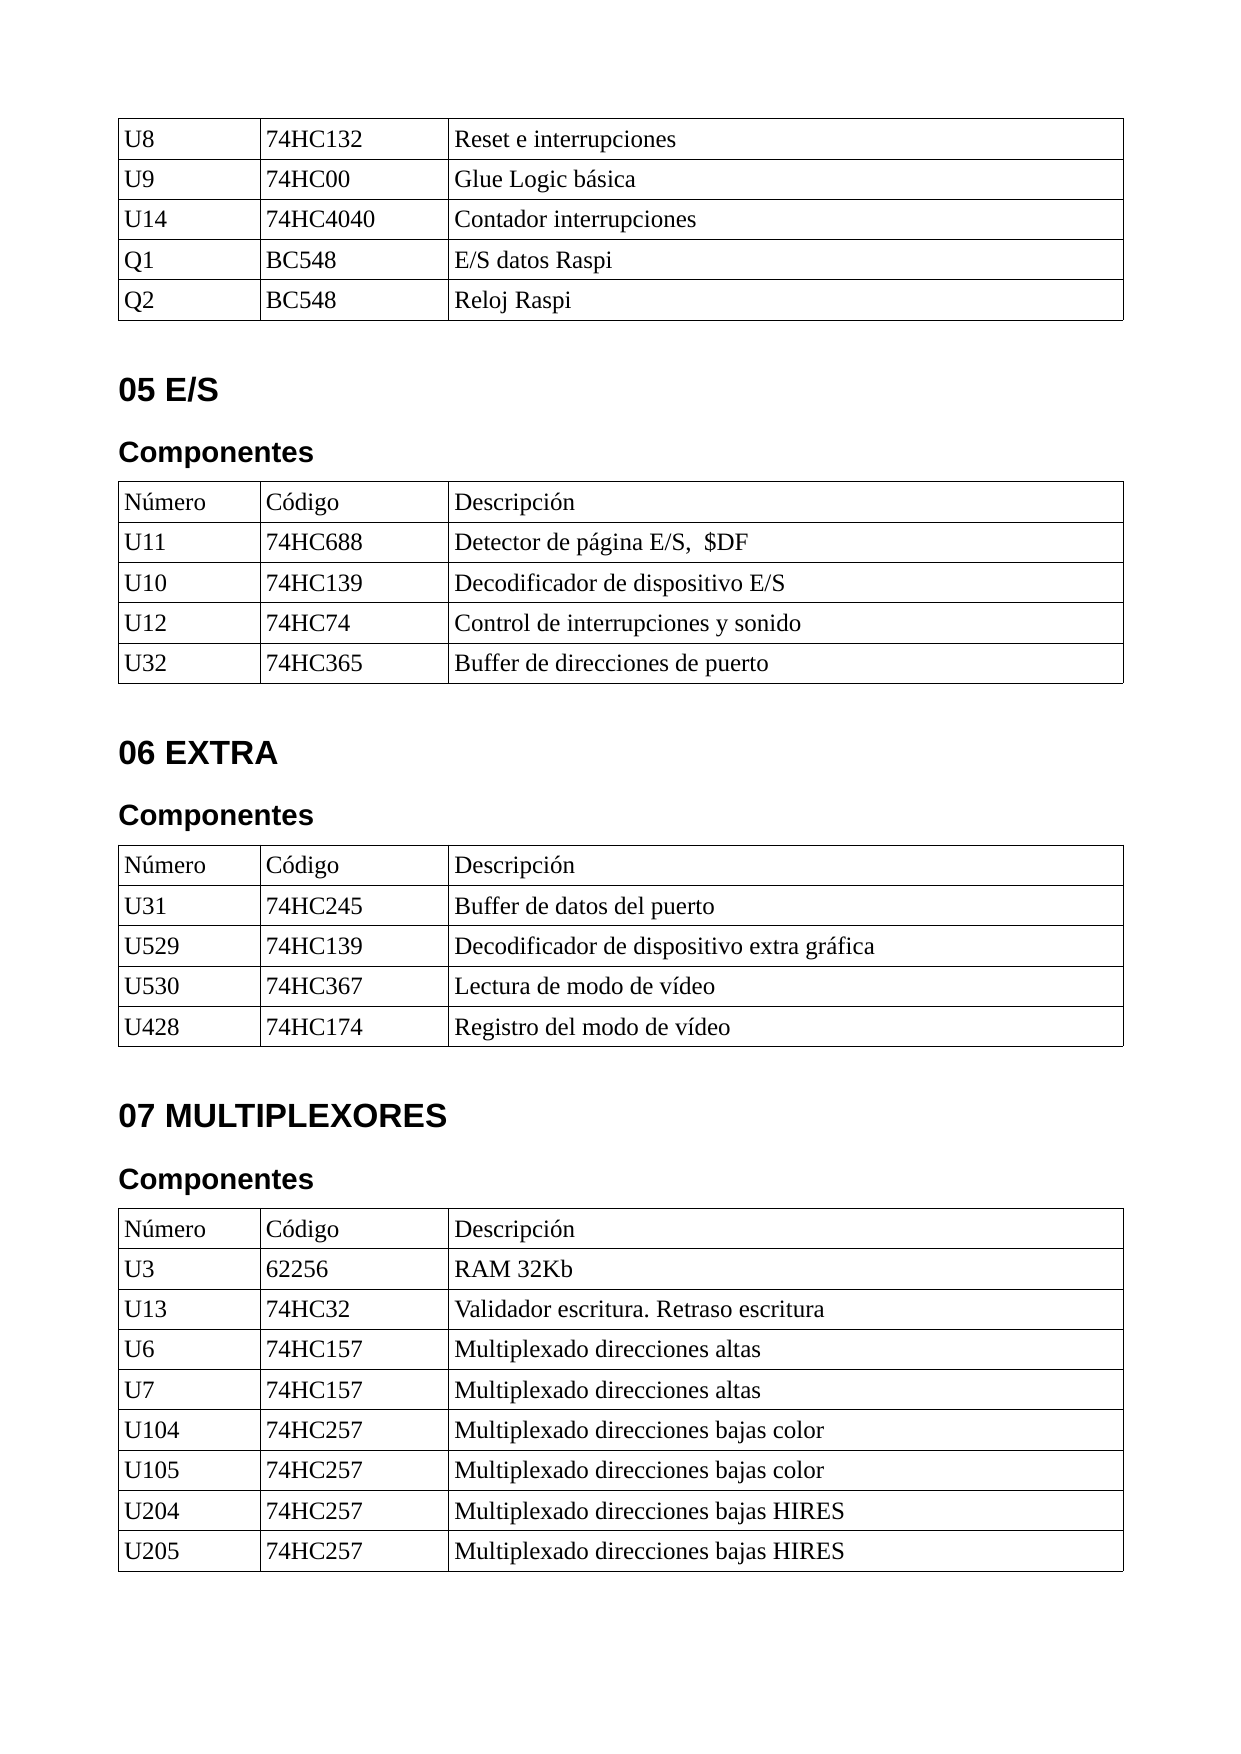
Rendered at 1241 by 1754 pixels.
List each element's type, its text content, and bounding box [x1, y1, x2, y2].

table_cell Q2 [119, 280, 260, 320]
table_cell 74HC157 [261, 1370, 448, 1409]
table_cell Reset e interrupciones [449, 119, 1123, 158]
table_cell U205 [119, 1531, 260, 1571]
table_cell Buffer de direcciones de puerto [449, 644, 1123, 683]
subtitle Componentes [118, 1162, 1122, 1195]
subtitle 07 MULTIPLEXORES [118, 1096, 1122, 1134]
table_cell Registro del modo de vídeo [449, 1007, 1123, 1046]
table_header Número [119, 482, 260, 522]
table_cell Reloj Raspi [449, 280, 1123, 320]
table_cell Contador interrupciones [449, 200, 1123, 239]
table_cell U3 [119, 1249, 260, 1288]
table_cell 74HC257 [261, 1491, 448, 1530]
table_header Número [119, 846, 260, 885]
table_cell Decodificador de dispositivo E/S [449, 563, 1123, 602]
table_cell U6 [119, 1330, 260, 1369]
table_cell 74HC257 [261, 1451, 448, 1490]
table_cell U428 [119, 1007, 260, 1046]
table_cell 74HC245 [261, 886, 448, 925]
table_header Código [261, 1209, 448, 1248]
subtitle Componentes [118, 435, 1122, 469]
table_cell U530 [119, 967, 260, 1006]
subtitle 05 E/S [118, 369, 1122, 408]
table_cell U9 [119, 160, 260, 199]
table_cell Multiplexado direcciones altas [449, 1370, 1123, 1409]
subtitle Componentes [118, 798, 1122, 832]
table_header Número [119, 1209, 260, 1248]
table_cell U13 [119, 1290, 260, 1329]
table_cell U204 [119, 1491, 260, 1530]
table_cell 74HC4040 [261, 200, 448, 239]
table_cell E/S datos Raspi [449, 240, 1123, 279]
table_cell BC548 [261, 240, 448, 279]
table_cell U105 [119, 1451, 260, 1490]
table_cell Lectura de modo de vídeo [449, 967, 1123, 1006]
table_header Descripción [449, 846, 1123, 885]
table_cell U104 [119, 1410, 260, 1450]
table_cell Multiplexado direcciones bajas HIRES [449, 1531, 1123, 1571]
table_cell Multiplexado direcciones altas [449, 1330, 1123, 1369]
table_cell U32 [119, 644, 260, 683]
table_header Descripción [449, 482, 1123, 522]
table_cell Validador escritura. Retraso escritura [449, 1290, 1123, 1329]
table_cell 74HC174 [261, 1007, 448, 1046]
table_cell RAM 32Kb [449, 1249, 1123, 1288]
table_cell U12 [119, 603, 260, 643]
table_cell 74HC367 [261, 967, 448, 1006]
table_cell 74HC257 [261, 1410, 448, 1450]
table_cell 74HC00 [261, 160, 448, 199]
table_cell Control de interrupciones y sonido [449, 603, 1123, 643]
table_cell U529 [119, 926, 260, 966]
table_cell U7 [119, 1370, 260, 1409]
table_cell 74HC365 [261, 644, 448, 683]
table_cell Detector de página E/S, $DF [449, 523, 1123, 562]
table_cell U11 [119, 523, 260, 562]
table_cell 74HC157 [261, 1330, 448, 1369]
table_header Descripción [449, 1209, 1123, 1248]
table_cell U31 [119, 886, 260, 925]
table_cell Multiplexado direcciones bajas color [449, 1451, 1123, 1490]
table_cell Buffer de datos del puerto [449, 886, 1123, 925]
table_cell 74HC257 [261, 1531, 448, 1571]
subtitle 06 EXTRA [118, 733, 1122, 771]
table_cell 74HC139 [261, 926, 448, 966]
table_header Código [261, 482, 448, 522]
table_cell Decodificador de dispositivo extra gráfica [449, 926, 1123, 966]
table_cell U14 [119, 200, 260, 239]
table_cell Multiplexado direcciones bajas HIRES [449, 1491, 1123, 1530]
table_cell Q1 [119, 240, 260, 279]
table_cell Multiplexado direcciones bajas color [449, 1410, 1123, 1450]
table_cell U8 [119, 119, 260, 158]
table_cell 74HC74 [261, 603, 448, 643]
table_cell Glue Logic básica [449, 160, 1123, 199]
table_cell 62256 [261, 1249, 448, 1288]
table_cell U10 [119, 563, 260, 602]
table_cell BC548 [261, 280, 448, 320]
table_cell 74HC139 [261, 563, 448, 602]
table_cell 74HC32 [261, 1290, 448, 1329]
table_cell 74HC132 [261, 119, 448, 158]
table_header Código [261, 846, 448, 885]
table_cell 74HC688 [261, 523, 448, 562]
